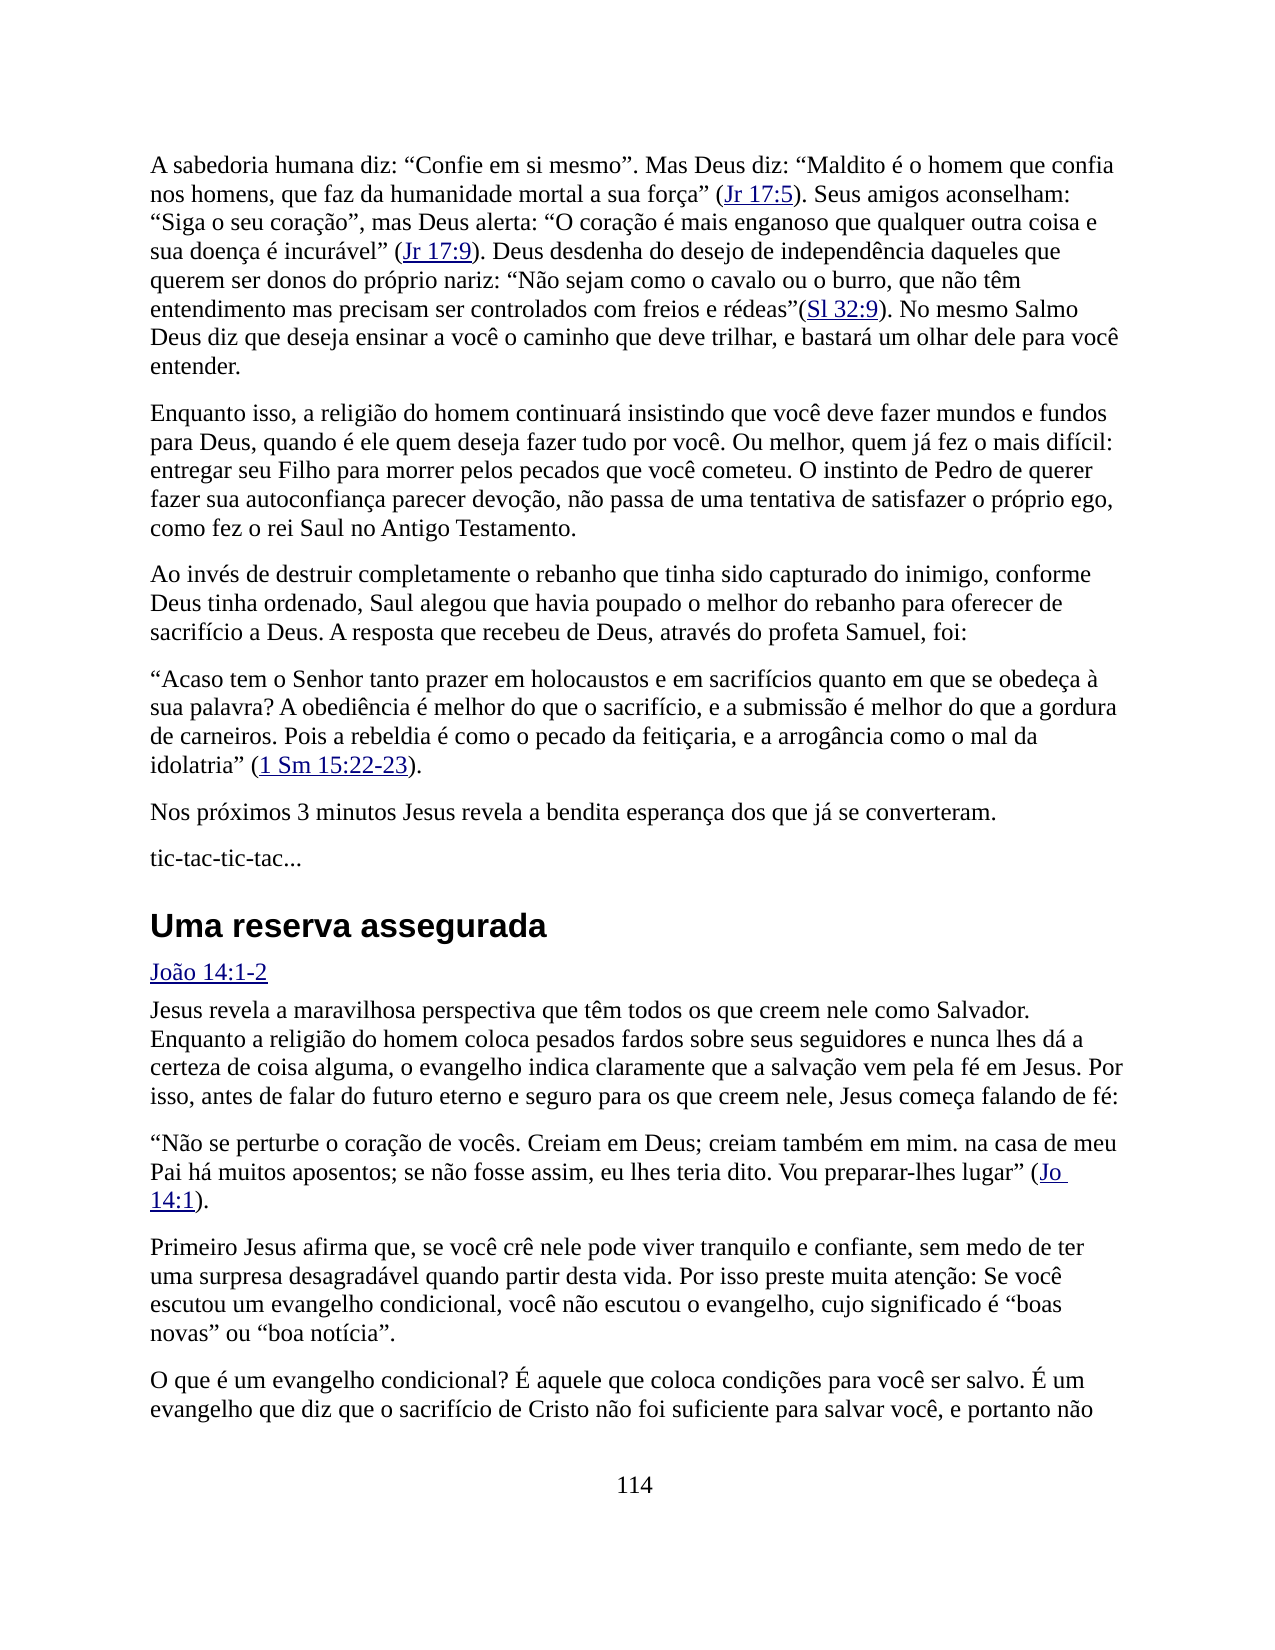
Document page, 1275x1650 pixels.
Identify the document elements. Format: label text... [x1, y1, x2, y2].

text O que é um evangelho condicional? É aquele que coloca condições para você ser salvo. É um evangelho que diz que o sacrifício de Cristo não foi suficiente para salvar você, e portanto não [150, 1365, 1125, 1422]
text “Não se perturbe o coração de vocês. Creiam em Deus; creiam também em mim. na casa de meu Pai há muitos aposentos; se não fosse assim, eu lhes teria dito. Vou preparar-lhes lugar” (Jo 14:1). [150, 1128, 1125, 1214]
text João 14:1-2 [150, 957, 1125, 986]
text tic-tac-tic-tac... [150, 843, 1125, 872]
text “Acaso tem o Senhor tanto prazer em holocaustos e em sacrifícios quanto em que se obedeça à sua palavra? A obediência é melhor do que o sacrifício, e a submissão é melhor do que a gordura de carneiros. Pois a rebeldia é como o pecado da feitiçaria, e a arrogância como o mal da idolatria” (1 Sm 15:22-23). [150, 664, 1125, 779]
text Nos próximos 3 minutos Jesus revela a bendita esperança dos que já se converteram. [150, 797, 1125, 825]
text Primeiro Jesus afirma que, se você crê nele pode viver tranquilo e confiante, sem medo de ter uma surpresa desagradável quando partir desta vida. Por isso preste muita atenção: Se você escutou um evangelho condicional, você não escutou o evangelho, cujo significado é “boas novas” ou “boa notícia”. [150, 1232, 1125, 1347]
text Ao invés de destruir completamente o rebanho que tinha sido capturado do inimigo, conforme Deus tinha ordenado, Saul alegou que havia poupado o melhor do rebanho para oferecer de sacrifício a Deus. A resposta que recebeu de Deus, através do profeta Samuel, foi: [150, 559, 1125, 646]
text Jesus revela a maravilhosa perspectiva que têm todos os que creem nele como Salvador. Enquanto a religião do homem coloca pesados fardos sobre seus seguidores e nunca lhes dá a certeza de coisa alguma, o evangelho indica claramente que a salvação vem pela fé em Jesus. Por isso, antes de falar do futuro eterno e seguro para os que creem nele, Jesus começa falando de fé: [150, 995, 1125, 1110]
text A sabedoria humana diz: “Confie em si mesmo”. Mas Deus diz: “Maldito é o homem que confia nos homens, que faz da humanidade mortal a sua força” (Jr 17:5). Seus amigos aconselham: “Siga o seu coração”, mas Deus alerta: “O coração é mais enganoso que qualquer outra coisa e sua doença é incurável” (Jr 17:9). Deus desdenha do desejo de independência daqueles que querem ser donos do próprio nariz: “Não sejam como o cavalo ou o burro, que não têm entendimento mas precisam ser controlados com freios e rédeas”(Sl 32:9). No mesmo Salmo Deus diz que deseja ensinar a você o caminho que deve trilhar, e bastará um olhar dele para você entender. [150, 150, 1125, 380]
subtitle Uma reserva assegurada [150, 906, 1125, 945]
text Enquanto isso, a religião do homem continuará insistindo que você deve fazer mundos e fundos para Deus, quando é ele quem deseja fazer tudo por você. Ou melhor, quem já fez o mais difícil: entregar seu Filho para morrer pelos pecados que você cometeu. O instinto de Pedro de querer fazer sua autoconfiança parecer devoção, não passa de uma tentativa de satisfazer o próprio ego, como fez o rei Saul no Antigo Testamento. [150, 398, 1125, 542]
